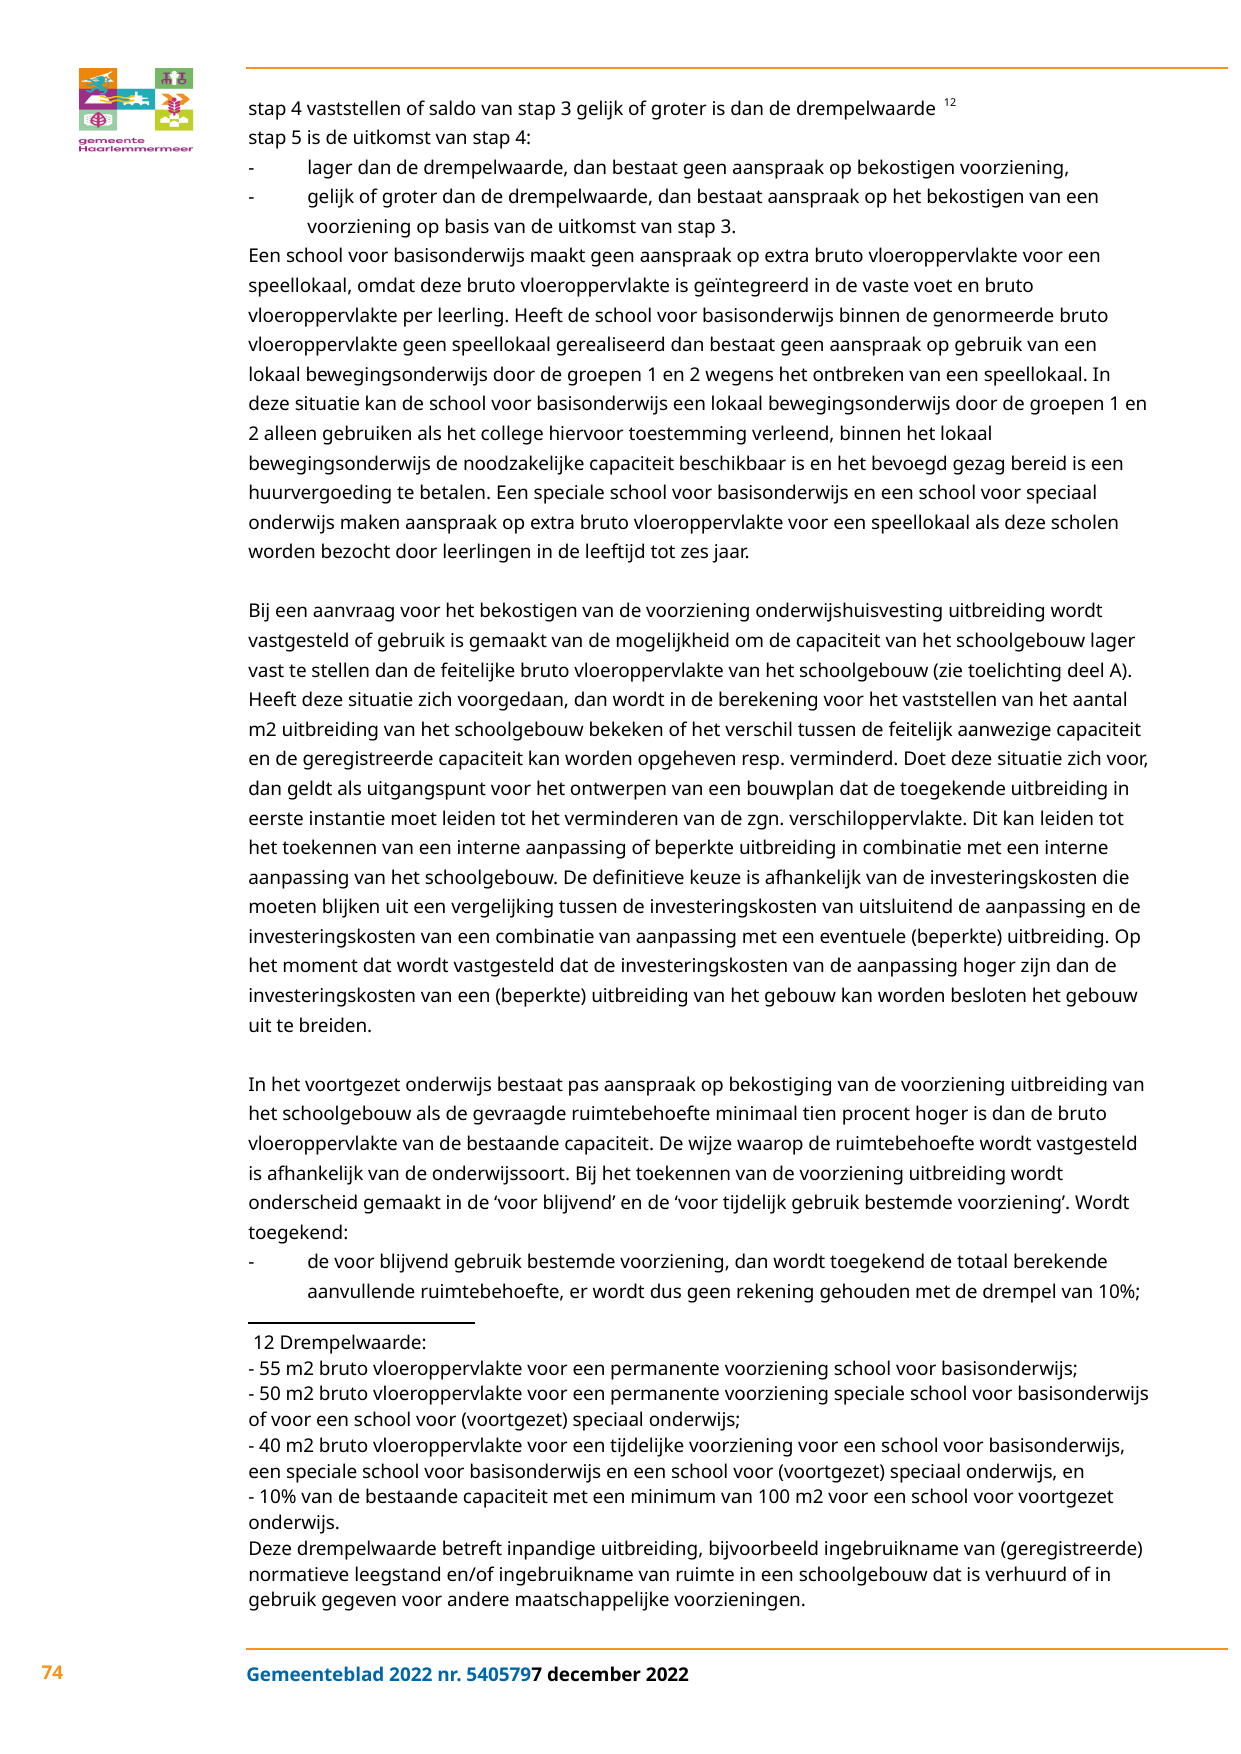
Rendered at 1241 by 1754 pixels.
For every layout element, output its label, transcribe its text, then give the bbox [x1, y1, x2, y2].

list de voor blijvend gebruik bestemde voorziening, dan wordt toegekend de totaal berekende aanvullende ruimtebehoefte, er wordt dus geen rekening gehouden met de drempel van 10%; [248, 1248, 1152, 1304]
list lager dan de drempelwaarde, dan bestaat geen aanspraak op bekostigen voorziening, [248, 154, 1152, 180]
text In het voortgezet onderwijs bestaat pas aanspraak op bekostiging van de voorziening uitbreiding van het schoolgebouw als de gevraagde ruimtebehoefte minimaal tien procent hoger is dan de bruto vloeroppervlakte van de bestaande capaciteit. De wijze waarop de ruimtebehoefte wordt vastgesteld is afhankelijk van de onderwijssoort. Bij het toekennen van de voorziening uitbreiding wordt onderscheid gemaakt in de ‘voor blijvend’ en de ‘voor tijdelijk gebruik bestemde voorziening’. Wordt toegekend: [248, 1071, 1152, 1245]
text Bij een aanvraag voor het bekostigen van de voorziening onderwijshuisvesting uitbreiding wordt vastgesteld of gebruik is gemaakt van de mogelijkheid om de capaciteit van het schoolgebouw lager vast te stellen dan de feitelijke bruto vloeroppervlakte van het schoolgebouw (zie toelichting deel A). Heeft deze situatie zich voorgedaan, dan wordt in de berekening voor het vaststellen van het aantal m2 uitbreiding van het schoolgebouw bekeken of het verschil tussen de feitelijk aanwezige capaciteit en de geregistreerde capaciteit kan worden opgeheven resp. verminderd. Doet deze situatie zich voor, dan geldt als uitgangspunt voor het ontwerpen van een bouwplan dat de toegekende uitbreiding in eerste instantie moet leiden tot het verminderen van de zgn. verschiloppervlakte. Dit kan leiden tot het toekennen van een interne aanpassing of beperkte uitbreiding in combinatie met een interne aanpassing van het schoolgebouw. De definitieve keuze is afhankelijk van de investeringskosten die moeten blijken uit een vergelijking tussen de investeringskosten van uitsluitend de aanpassing en de investeringskosten van een combinatie van aanpassing met een eventuele (beperkte) uitbreiding. Op het moment dat wordt vastgesteld dat de investeringskosten van de aanpassing hoger zijn dan de investeringskosten van een (beperkte) uitbreiding van het gebouw kan worden besloten het gebouw uit te breiden. [248, 598, 1152, 1038]
text - 10% van de bestaande capaciteit met een minimum van 100 m2 voor een school voor voortgezet onderwijs. [248, 1483, 1152, 1535]
text Deze drempelwaarde betreft inpandige uitbreiding, bijvoorbeeld ingebruikname van (geregistreerde) normatieve leegstand en/of ingebruikname van ruimte in een schoolgebouw dat is verhuurd of in gebruik gegeven voor andere maatschappelijke voorzieningen. [248, 1535, 1152, 1612]
text - 55 m2 bruto vloeroppervlakte voor een permanente voorziening school voor basisonderwijs; [248, 1355, 1152, 1381]
text stap 4 vaststellen of saldo van stap 3 gelijk of groter is dan de drempelwaarde [248, 95, 1152, 121]
text stap 5 is de uitkomst van stap 4: [248, 124, 1152, 150]
picture [41, 47, 231, 172]
text Drempelwaarde: [248, 1329, 1152, 1355]
text Een school voor basisonderwijs maakt geen aanspraak op extra bruto vloeroppervlakte voor een speellokaal, omdat deze bruto vloeroppervlakte is geïntegreerd in de vaste voet en bruto vloeroppervlakte per leerling. Heeft de school voor basisonderwijs binnen de genormeerde bruto vloeroppervlakte geen speellokaal gerealiseerd dan bestaat geen aanspraak op gebruik van een lokaal bewegingsonderwijs door de groepen 1 en 2 wegens het ontbreken van een speellokaal. In deze situatie kan de school voor basisonderwijs een lokaal bewegingsonderwijs door de groepen 1 en 2 alleen gebruiken als het college hiervoor toestemming verleend, binnen het lokaal bewegingsonderwijs de noodzakelijke capaciteit beschikbaar is en het bevoegd gezag bereid is een huurvergoeding te betalen. Een speciale school voor basisonderwijs en een school voor speciaal onderwijs maken aanspraak op extra bruto vloeroppervlakte voor een speellokaal als deze scholen worden bezocht door leerlingen in de leeftijd tot zes jaar. [248, 243, 1152, 564]
text - 50 m2 bruto vloeroppervlakte voor een permanente voorziening speciale school voor basisonderwijs of voor een school voor (voortgezet) speciaal onderwijs; [248, 1381, 1152, 1432]
text - 40 m2 bruto vloeroppervlakte voor een tijdelijke voorziening voor een school voor basisonderwijs, een speciale school voor basisonderwijs en een school voor (voortgezet) speciaal onderwijs, en [248, 1432, 1152, 1483]
list gelijk of groter dan de drempelwaarde, dan bestaat aanspraak op het bekostigen van een voorziening op basis van de uitkomst van stap 3. [248, 183, 1152, 239]
